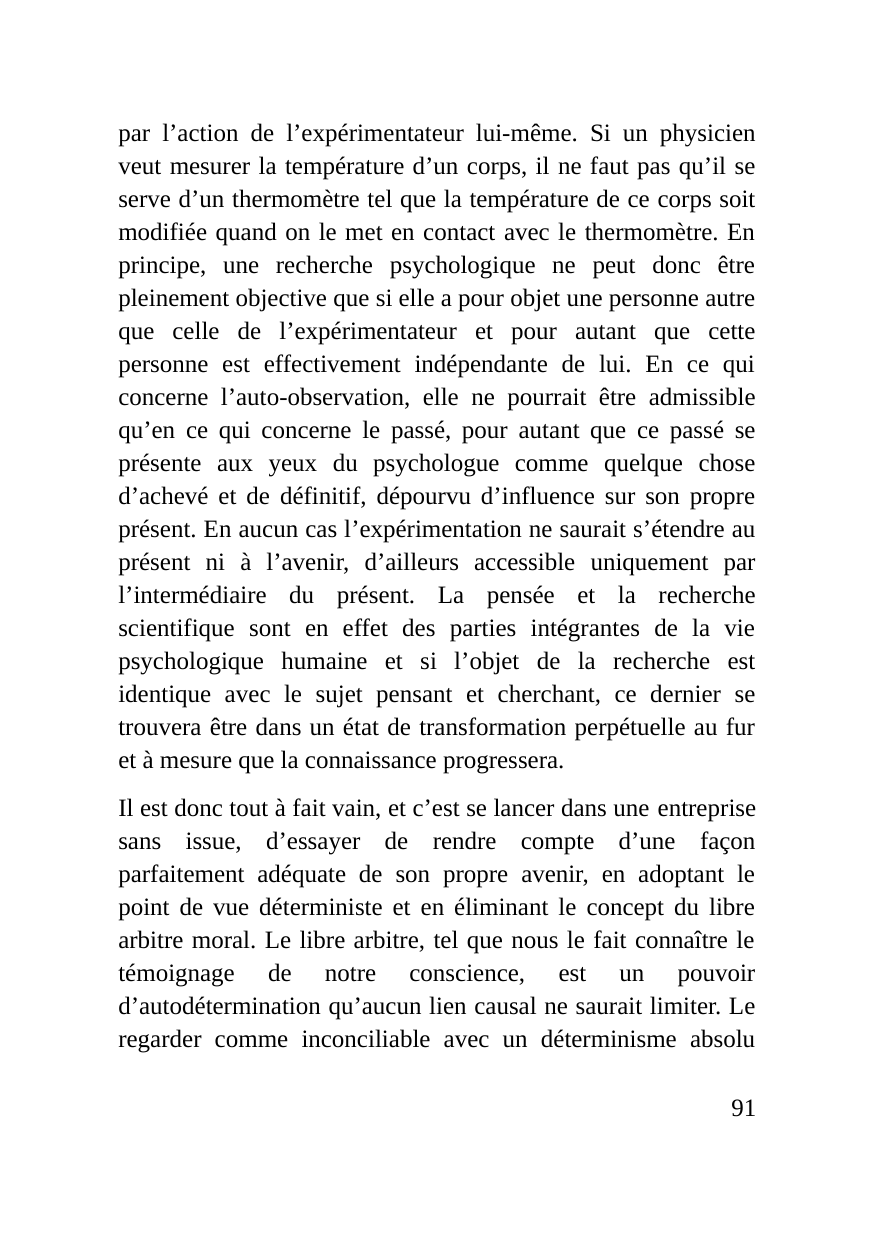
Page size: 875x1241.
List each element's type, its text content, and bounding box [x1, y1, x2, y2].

text par l’action de l’expérimentateur lui-même. Si un physicien veut mesurer la température d’un corps, il ne faut pas qu’il se serve d’un thermomètre tel que la température de ce corps soit modifiée quand on le met en contact avec le thermomètre. En principe, une recherche psychologique ne peut donc être pleinement objective que si elle a pour objet une personne autre que celle de l’expérimentateur et pour autant que cette personne est effectivement indépendante de lui. En ce qui concerne l’auto-observation, elle ne pourrait être admissible qu’en ce qui concerne le passé, pour autant que ce passé se présente aux yeux du psychologue comme quelque chose d’achevé et de définitif, dépourvu d’influence sur son propre présent. En aucun cas l’expérimentation ne saurait s’étendre au présent ni à l’avenir, d’ailleurs accessible uniquement par l’intermédiaire du présent. La pensée et la recherche scientifique sont en effet des parties intégrantes de la vie psychologique humaine et si l’objet de la recherche est identique avec le sujet pensant et cherchant, ce dernier se trouvera être dans un état de transformation perpétuelle au fur et à mesure que la connaissance progressera. [118, 118, 756, 774]
text Il est donc tout à fait vain, et c’est se lancer dans une entreprise sans issue, d’essayer de rendre compte d’une façon parfaitement adéquate de son propre avenir, en adoptant le point de vue déterministe et en éliminant le concept du libre arbitre moral. Le libre arbitre, tel que nous le fait connaître le témoignage de notre conscience, est un pouvoir d’autodétermination qu’aucun lien causal ne saurait limiter. Le regarder comme inconciliable avec un déterminisme absolu [118, 793, 756, 1053]
